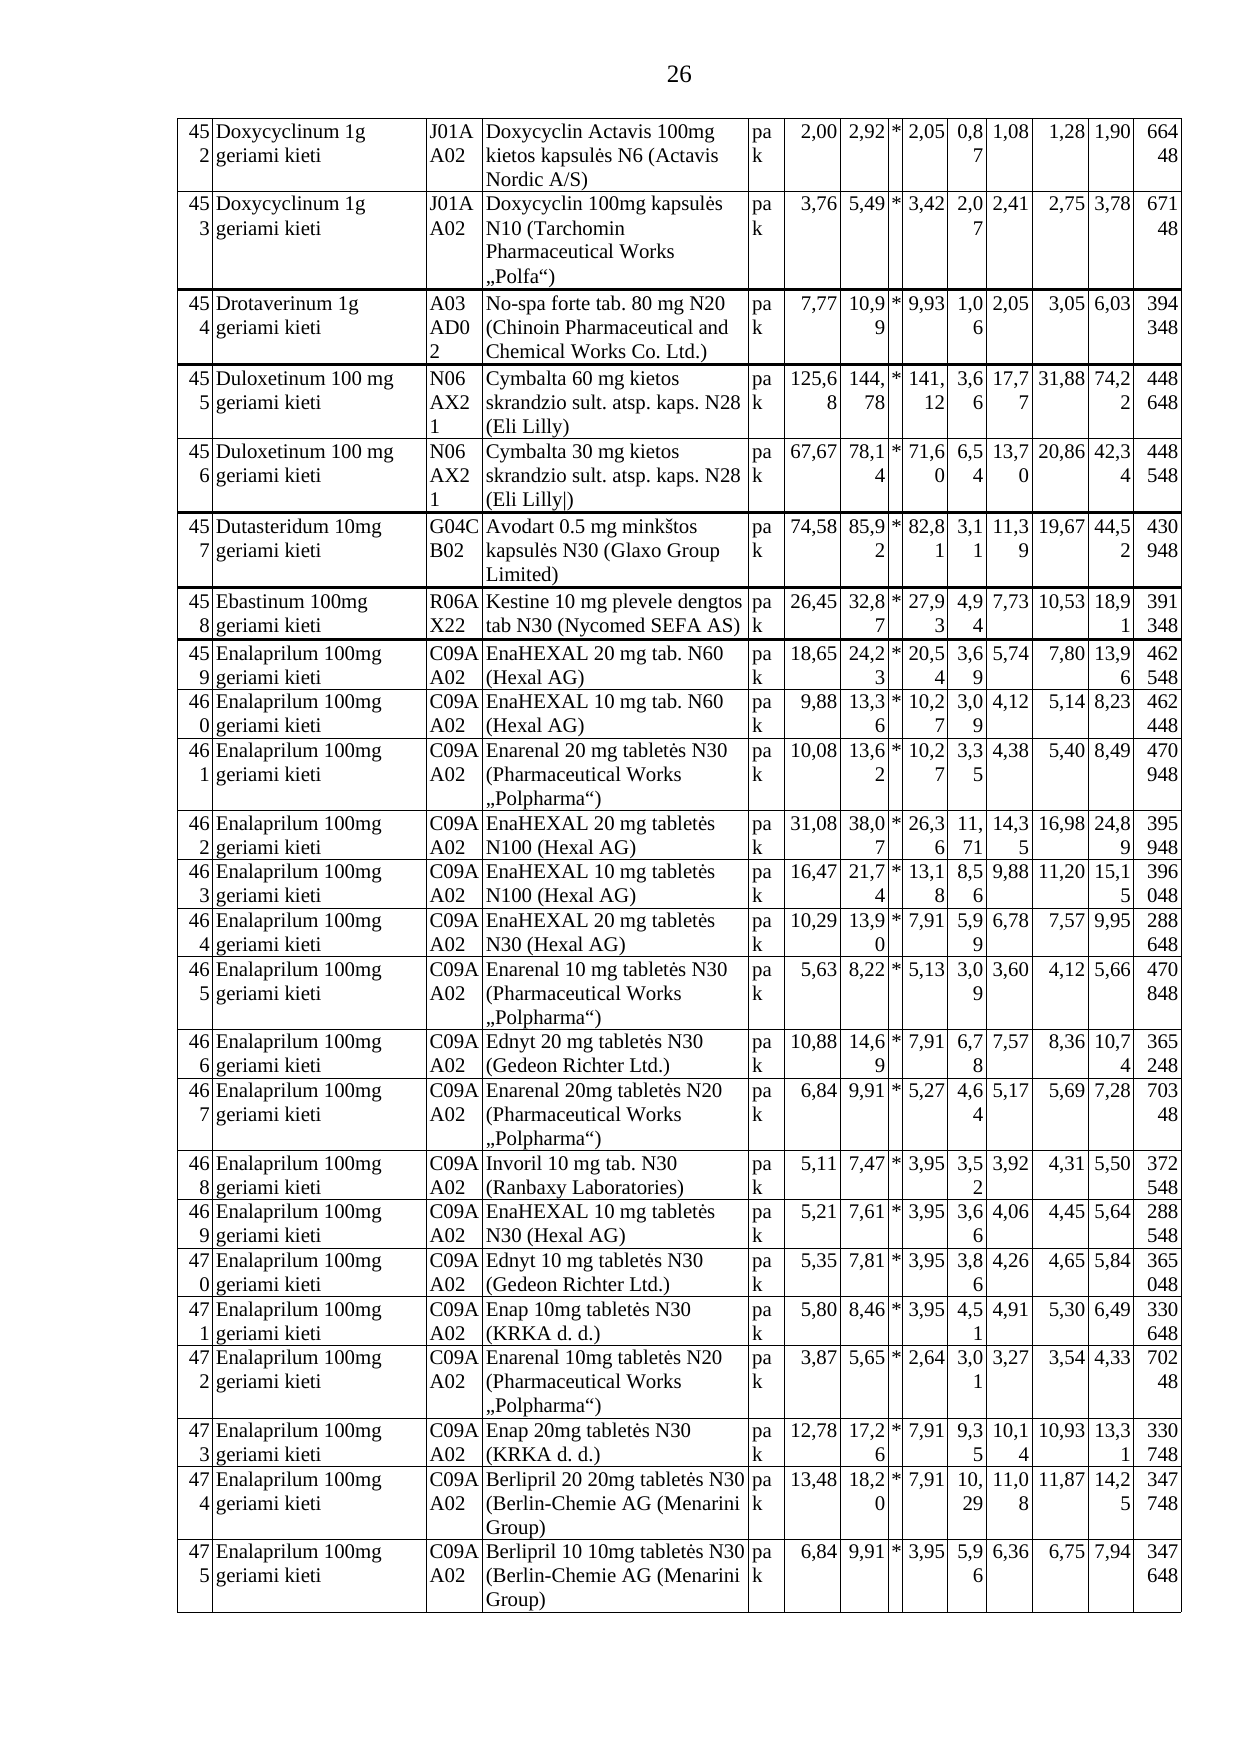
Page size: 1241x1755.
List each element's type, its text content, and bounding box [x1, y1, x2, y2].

table_cell 10,99 [841, 291, 888, 363]
table_cell 5,17 [987, 1079, 1032, 1150]
table_cell 470848 [1134, 957, 1181, 1029]
table_cell Enalaprilum 100mg geriami kieti [213, 909, 426, 956]
table_cell 394348 [1134, 291, 1181, 363]
table_cell 2,05 [903, 119, 947, 191]
table_cell 6,75 [1033, 1540, 1088, 1611]
table_cell 13,31 [1089, 1419, 1133, 1466]
table_cell * [889, 1419, 902, 1466]
table_cell Enalaprilum 100mg geriami kieti [213, 690, 426, 737]
table_cell 3,92 [987, 1151, 1032, 1199]
table_cell 454 [178, 291, 212, 363]
table_cell Doxycyclin 100mg kapsulės N10 (Tarchomin Pharmaceutical Works „Polfa“) [483, 192, 748, 288]
table_cell pak [749, 909, 784, 956]
table_cell C09AA02 [427, 690, 482, 737]
table_cell 85,92 [841, 514, 888, 586]
table_cell 5,35 [785, 1249, 840, 1296]
table_cell 2,05 [987, 291, 1032, 363]
table_cell 4,33 [1089, 1346, 1133, 1417]
table_cell pak [749, 192, 784, 288]
table_cell 13,90 [841, 909, 888, 956]
table_cell 4,12 [987, 690, 1032, 737]
table_cell 4,64 [948, 1079, 986, 1150]
table_cell EnaHEXAL 20 mg tab. N60 (Hexal AG) [483, 641, 748, 689]
table_cell Enalaprilum 100mg geriami kieti [213, 1151, 426, 1199]
table_cell Invoril 10 mg tab. N30 (Ranbaxy Laboratories) [483, 1151, 748, 1199]
table_cell * [889, 589, 902, 637]
table_cell 7,81 [841, 1249, 888, 1296]
table_cell 5,74 [987, 641, 1032, 689]
table_cell EnaHEXAL 10 mg tabletės N100 (Hexal AG) [483, 860, 748, 907]
table_cell pak [749, 1419, 784, 1466]
table_cell 5,50 [1089, 1151, 1133, 1199]
table_cell 395948 [1134, 811, 1181, 859]
table_cell 3,87 [785, 1346, 840, 1417]
table_cell 5,21 [785, 1200, 840, 1247]
table_cell 456 [178, 439, 212, 511]
table_cell A03AD02 [427, 291, 482, 363]
table_cell 3,42 [903, 192, 947, 288]
table_cell C09AA02 [427, 860, 482, 907]
table_cell N06AX21 [427, 439, 482, 511]
table_cell 453 [178, 192, 212, 288]
table_cell 3,95 [903, 1249, 947, 1296]
table_cell pak [749, 860, 784, 907]
table_cell pak [749, 1030, 784, 1077]
table_cell 9,95 [1089, 909, 1133, 956]
table_cell Enap 20mg tabletės N30 (KRKA d. d.) [483, 1419, 748, 1466]
table_cell 3,09 [948, 957, 986, 1029]
table_cell Enap 10mg tabletės N30 (KRKA d. d.) [483, 1297, 748, 1345]
table_cell 6,84 [785, 1540, 840, 1611]
table_cell pak [749, 641, 784, 689]
table_cell pak [749, 811, 784, 859]
table_cell 3,95 [903, 1540, 947, 1611]
table_cell 4,31 [1033, 1151, 1088, 1199]
table_cell pak [749, 1079, 784, 1150]
table_cell 5,84 [1089, 1249, 1133, 1296]
table_cell pak [749, 1467, 784, 1539]
table_cell 7,47 [841, 1151, 888, 1199]
table_cell 42,34 [1089, 439, 1133, 511]
table_cell Enarenal 10mg tabletės N20 (Pharmaceutical Works „Polpharma“) [483, 1346, 748, 1417]
table_cell 4,12 [1033, 957, 1088, 1029]
table_cell 2,64 [903, 1346, 947, 1417]
table_cell Cymbalta 30 mg kietos skrandzio sult. atsp. kaps. N28 (Eli Lilly|) [483, 439, 748, 511]
table_cell 8,23 [1089, 690, 1133, 737]
table_cell N06AX21 [427, 366, 482, 438]
table_cell 467 [178, 1079, 212, 1150]
table_cell 3,69 [948, 641, 986, 689]
table_cell 44,52 [1089, 514, 1133, 586]
table_cell 5,14 [1033, 690, 1088, 737]
table_cell 3,66 [948, 366, 986, 438]
table_cell C09AA02 [427, 957, 482, 1029]
table_cell R06AX22 [427, 589, 482, 637]
table_cell 4,06 [987, 1200, 1032, 1247]
table_cell 1,28 [1033, 119, 1088, 191]
table_cell 31,08 [785, 811, 840, 859]
table_cell Doxycyclinum 1g geriami kieti [213, 119, 426, 191]
table_cell 3,95 [903, 1151, 947, 1199]
table_cell 7,94 [1089, 1540, 1133, 1611]
table_cell C09AA02 [427, 1151, 482, 1199]
table_cell 18,91 [1089, 589, 1133, 637]
table_cell 17,77 [987, 366, 1032, 438]
table_cell 7,80 [1033, 641, 1088, 689]
table_cell C09AA02 [427, 1467, 482, 1539]
table_cell Doxycyclin Actavis 100mg kietos kapsulės N6 (Actavis Nordic A/S) [483, 119, 748, 191]
table_cell 430948 [1134, 514, 1181, 586]
table_cell * [889, 641, 902, 689]
table_cell EnaHEXAL 20 mg tabletės N30 (Hexal AG) [483, 909, 748, 956]
table_cell C09AA02 [427, 1030, 482, 1077]
table_cell Duloxetinum 100 mg geriami kieti [213, 366, 426, 438]
table_cell C09AA02 [427, 1540, 482, 1611]
table_cell 5,99 [948, 909, 986, 956]
table_cell 31,88 [1033, 366, 1088, 438]
table_cell 5,30 [1033, 1297, 1088, 1345]
table_cell 6,78 [948, 1030, 986, 1077]
table_cell 10,93 [1033, 1419, 1088, 1466]
table_cell pak [749, 366, 784, 438]
table_cell 7,77 [785, 291, 840, 363]
table_cell * [889, 1297, 902, 1345]
table_cell 10,53 [1033, 589, 1088, 637]
table_cell C09AA02 [427, 1419, 482, 1466]
table_cell 372548 [1134, 1151, 1181, 1199]
table_cell 2,07 [948, 192, 986, 288]
table_cell 5,96 [948, 1540, 986, 1611]
table_cell 8,56 [948, 860, 986, 907]
table_cell 457 [178, 514, 212, 586]
table_cell C09AA02 [427, 1249, 482, 1296]
table_cell 2,75 [1033, 192, 1088, 288]
table_cell 7,91 [903, 1419, 947, 1466]
table_cell 9,93 [903, 291, 947, 363]
table_cell J01AA02 [427, 192, 482, 288]
table_cell * [889, 909, 902, 956]
table_cell pak [749, 1249, 784, 1296]
table_cell * [889, 739, 902, 810]
table_cell 6,54 [948, 439, 986, 511]
table_cell 3,05 [1033, 291, 1088, 363]
table_cell Enalaprilum 100mg geriami kieti [213, 739, 426, 810]
table_cell 19,67 [1033, 514, 1088, 586]
table_cell 3,11 [948, 514, 986, 586]
table_cell Cymbalta 60 mg kietos skrandzio sult. atsp. kaps. N28 (Eli Lilly) [483, 366, 748, 438]
table_cell 1,90 [1089, 119, 1133, 191]
table_cell 4,91 [987, 1297, 1032, 1345]
table_cell 78,14 [841, 439, 888, 511]
table_cell 4,51 [948, 1297, 986, 1345]
table_cell 4,65 [1033, 1249, 1088, 1296]
table_cell * [889, 1467, 902, 1539]
table_cell Berlipril 10 10mg tabletės N30 (Berlin-Chemie AG (Menarini Group) [483, 1540, 748, 1611]
table_cell 20,54 [903, 641, 947, 689]
table_cell 13,48 [785, 1467, 840, 1539]
table_cell 288548 [1134, 1200, 1181, 1247]
table_cell * [889, 1249, 902, 1296]
table_cell 21,74 [841, 860, 888, 907]
table_cell 7,57 [987, 1030, 1032, 1077]
table_cell 10,08 [785, 739, 840, 810]
table_cell 13,70 [987, 439, 1032, 511]
table_cell Enalaprilum 100mg geriami kieti [213, 1200, 426, 1247]
table_cell 17,26 [841, 1419, 888, 1466]
table_cell Enalaprilum 100mg geriami kieti [213, 1346, 426, 1417]
table_cell 5,69 [1033, 1079, 1088, 1150]
table_cell * [889, 957, 902, 1029]
table_cell 14,69 [841, 1030, 888, 1077]
table_cell 14,25 [1089, 1467, 1133, 1539]
table_cell No-spa forte tab. 80 mg N20 (Chinoin Pharmaceutical and Chemical Works Co. Ltd.) [483, 291, 748, 363]
table_cell 11,08 [987, 1467, 1032, 1539]
table_cell 9,91 [841, 1079, 888, 1150]
table_cell * [889, 1079, 902, 1150]
table_cell 5,49 [841, 192, 888, 288]
table_cell J01AA02 [427, 119, 482, 191]
table_cell 9,88 [785, 690, 840, 737]
table_cell Enalaprilum 100mg geriami kieti [213, 1297, 426, 1345]
table_cell pak [749, 1297, 784, 1345]
table_cell 10,27 [903, 690, 947, 737]
table_cell Drotaverinum 1g geriami kieti [213, 291, 426, 363]
table_cell * [889, 119, 902, 191]
table_cell 5,64 [1089, 1200, 1133, 1247]
table_cell Enalaprilum 100mg geriami kieti [213, 1249, 426, 1296]
table_cell 3,52 [948, 1151, 986, 1199]
table_cell pak [749, 439, 784, 511]
table_cell 7,91 [903, 909, 947, 956]
table_cell 2,41 [987, 192, 1032, 288]
table_cell pak [749, 119, 784, 191]
table_cell 67148 [1134, 192, 1181, 288]
table_cell 468 [178, 1151, 212, 1199]
table_cell 10,74 [1089, 1030, 1133, 1077]
table_cell 7,57 [1033, 909, 1088, 956]
table_cell 448548 [1134, 439, 1181, 511]
table_cell Ednyt 20 mg tabletės N30 (Gedeon Richter Ltd.) [483, 1030, 748, 1077]
table_cell 20,86 [1033, 439, 1088, 511]
table_cell 5,13 [903, 957, 947, 1029]
table_cell Enalaprilum 100mg geriami kieti [213, 1030, 426, 1077]
table_cell 5,40 [1033, 739, 1088, 810]
table_cell 10,14 [987, 1419, 1032, 1466]
table_cell 473 [178, 1419, 212, 1466]
table_cell 10,29 [948, 1467, 986, 1539]
table_cell Enalaprilum 100mg geriami kieti [213, 1540, 426, 1611]
table_cell 26,45 [785, 589, 840, 637]
table_cell * [889, 291, 902, 363]
table_cell 462448 [1134, 690, 1181, 737]
table_cell C09AA02 [427, 1200, 482, 1247]
table_cell 4,94 [948, 589, 986, 637]
table_cell 11,87 [1033, 1467, 1088, 1539]
table_cell C09AA02 [427, 1297, 482, 1345]
table_cell Enalaprilum 100mg geriami kieti [213, 811, 426, 859]
table_cell 3,86 [948, 1249, 986, 1296]
table_cell * [889, 1151, 902, 1199]
table_cell 144,78 [841, 366, 888, 438]
table_cell 365248 [1134, 1030, 1181, 1077]
table_cell 13,36 [841, 690, 888, 737]
table_cell 11,71 [948, 811, 986, 859]
table_cell 3,35 [948, 739, 986, 810]
table_cell pak [749, 589, 784, 637]
table_cell 6,84 [785, 1079, 840, 1150]
table_cell 125,68 [785, 366, 840, 438]
table_cell 470948 [1134, 739, 1181, 810]
table_cell pak [749, 1151, 784, 1199]
table_cell * [889, 1200, 902, 1247]
table_cell 26,36 [903, 811, 947, 859]
table_cell 16,47 [785, 860, 840, 907]
table_cell 3,66 [948, 1200, 986, 1247]
table_cell 1,06 [948, 291, 986, 363]
table_cell 8,22 [841, 957, 888, 1029]
table_cell 3,01 [948, 1346, 986, 1417]
table_cell 2,92 [841, 119, 888, 191]
table_cell Kestine 10 mg plevele dengtos tab N30 (Nycomed SEFA AS) [483, 589, 748, 637]
table_cell 32,87 [841, 589, 888, 637]
table_cell Enalaprilum 100mg geriami kieti [213, 1419, 426, 1466]
table_cell C09AA02 [427, 1079, 482, 1150]
table_cell 67,67 [785, 439, 840, 511]
table_cell 9,91 [841, 1540, 888, 1611]
table_cell 7,73 [987, 589, 1032, 637]
table_cell Enarenal 20mg tabletės N20 (Pharmaceutical Works „Polpharma“) [483, 1079, 748, 1150]
table_cell 466 [178, 1030, 212, 1077]
table_cell 70248 [1134, 1346, 1181, 1417]
table_cell 7,28 [1089, 1079, 1133, 1150]
table_cell pak [749, 690, 784, 737]
table_cell 8,49 [1089, 739, 1133, 810]
table_cell 9,88 [987, 860, 1032, 907]
table_cell 472 [178, 1346, 212, 1417]
table_cell 5,65 [841, 1346, 888, 1417]
table_cell Enarenal 10 mg tabletės N30 (Pharmaceutical Works „Polpharma“) [483, 957, 748, 1029]
table_cell 464 [178, 909, 212, 956]
table_cell 3,78 [1089, 192, 1133, 288]
table_cell 82,81 [903, 514, 947, 586]
table_cell Enarenal 20 mg tabletės N30 (Pharmaceutical Works „Polpharma“) [483, 739, 748, 810]
table_cell 8,46 [841, 1297, 888, 1345]
table_cell Berlipril 20 20mg tabletės N30 (Berlin-Chemie AG (Menarini Group) [483, 1467, 748, 1539]
table_cell 74,22 [1089, 366, 1133, 438]
table_cell 474 [178, 1467, 212, 1539]
table_cell 3,27 [987, 1346, 1032, 1417]
table_cell 462548 [1134, 641, 1181, 689]
table_cell 10,88 [785, 1030, 840, 1077]
table_cell * [889, 514, 902, 586]
table_cell 9,35 [948, 1419, 986, 1466]
table_cell C09AA02 [427, 739, 482, 810]
table_cell 5,80 [785, 1297, 840, 1345]
table_cell 396048 [1134, 860, 1181, 907]
table_cell 10,27 [903, 739, 947, 810]
table_cell 6,78 [987, 909, 1032, 956]
table_cell 15,15 [1089, 860, 1133, 907]
table_cell Avodart 0.5 mg minkštos kapsulės N30 (Glaxo Group Limited) [483, 514, 748, 586]
table_cell 6,49 [1089, 1297, 1133, 1345]
table_cell 461 [178, 739, 212, 810]
table_cell 7,91 [903, 1030, 947, 1077]
table_cell 347648 [1134, 1540, 1181, 1611]
table_cell pak [749, 1200, 784, 1247]
table_cell 347748 [1134, 1467, 1181, 1539]
table_cell 3,60 [987, 957, 1032, 1029]
table_cell 2,00 [785, 119, 840, 191]
table_cell * [889, 1346, 902, 1417]
table_cell 4,45 [1033, 1200, 1088, 1247]
table_cell 16,98 [1033, 811, 1088, 859]
table_cell 3,54 [1033, 1346, 1088, 1417]
table_cell * [889, 811, 902, 859]
table_cell 288648 [1134, 909, 1181, 956]
table_cell 448648 [1134, 366, 1181, 438]
table_cell 3,76 [785, 192, 840, 288]
table_cell 18,65 [785, 641, 840, 689]
table_cell 455 [178, 366, 212, 438]
table_cell pak [749, 514, 784, 586]
table_cell C09AA02 [427, 811, 482, 859]
table_cell Dutasteridum 10mg geriami kieti [213, 514, 426, 586]
table_cell 0,87 [948, 119, 986, 191]
table_cell 5,63 [785, 957, 840, 1029]
table_cell * [889, 1030, 902, 1077]
table_cell 462 [178, 811, 212, 859]
table_cell 66448 [1134, 119, 1181, 191]
table_cell * [889, 366, 902, 438]
table_cell 4,26 [987, 1249, 1032, 1296]
table_cell 330748 [1134, 1419, 1181, 1466]
table_cell * [889, 439, 902, 511]
table_cell 470 [178, 1249, 212, 1296]
table_cell 7,91 [903, 1467, 947, 1539]
table_cell 24,23 [841, 641, 888, 689]
table_cell Enalaprilum 100mg geriami kieti [213, 860, 426, 907]
table_cell Enalaprilum 100mg geriami kieti [213, 1467, 426, 1539]
table_cell * [889, 860, 902, 907]
table_cell G04CB02 [427, 514, 482, 586]
table_cell 6,03 [1089, 291, 1133, 363]
table_cell Enalaprilum 100mg geriami kieti [213, 1079, 426, 1150]
table_cell 13,62 [841, 739, 888, 810]
table_cell * [889, 192, 902, 288]
table_cell 12,78 [785, 1419, 840, 1466]
table_cell pak [749, 291, 784, 363]
table_cell 3,95 [903, 1297, 947, 1345]
table_cell 3,09 [948, 690, 986, 737]
table_cell 1,08 [987, 119, 1032, 191]
table_cell 24,89 [1089, 811, 1133, 859]
table_cell 458 [178, 589, 212, 637]
table_cell 471 [178, 1297, 212, 1345]
table_cell Enalaprilum 100mg geriami kieti [213, 957, 426, 1029]
table_cell Doxycyclinum 1g geriami kieti [213, 192, 426, 288]
table_cell 459 [178, 641, 212, 689]
table_cell EnaHEXAL 10 mg tabletės N30 (Hexal AG) [483, 1200, 748, 1247]
table_cell 4,38 [987, 739, 1032, 810]
table_cell 5,11 [785, 1151, 840, 1199]
table_cell 463 [178, 860, 212, 907]
table_cell C09AA02 [427, 1346, 482, 1417]
table_cell 13,96 [1089, 641, 1133, 689]
table_cell pak [749, 1346, 784, 1417]
table_cell 5,27 [903, 1079, 947, 1150]
table_cell pak [749, 1540, 784, 1611]
table_cell pak [749, 957, 784, 1029]
table_cell Ednyt 10 mg tabletės N30 (Gedeon Richter Ltd.) [483, 1249, 748, 1296]
table_cell Ebastinum 100mg geriami kieti [213, 589, 426, 637]
table_cell 18,20 [841, 1467, 888, 1539]
table_cell 460 [178, 690, 212, 737]
table_cell 7,61 [841, 1200, 888, 1247]
table_cell * [889, 1540, 902, 1611]
table_cell EnaHEXAL 20 mg tabletės N100 (Hexal AG) [483, 811, 748, 859]
table_cell 13,18 [903, 860, 947, 907]
table_cell 74,58 [785, 514, 840, 586]
table_cell 391348 [1134, 589, 1181, 637]
table_cell 465 [178, 957, 212, 1029]
table_cell 6,36 [987, 1540, 1032, 1611]
table_cell C09AA02 [427, 641, 482, 689]
table_cell 475 [178, 1540, 212, 1611]
table_cell 38,07 [841, 811, 888, 859]
table_cell 141,12 [903, 366, 947, 438]
table_cell 27,93 [903, 589, 947, 637]
table_cell EnaHEXAL 10 mg tab. N60 (Hexal AG) [483, 690, 748, 737]
table_cell C09AA02 [427, 909, 482, 956]
table_cell 14,35 [987, 811, 1032, 859]
table_cell 70348 [1134, 1079, 1181, 1150]
table_cell 5,66 [1089, 957, 1133, 1029]
table_cell 365048 [1134, 1249, 1181, 1296]
table_cell 71,60 [903, 439, 947, 511]
table_cell 10,29 [785, 909, 840, 956]
table_cell 3,95 [903, 1200, 947, 1247]
table_cell 330648 [1134, 1297, 1181, 1345]
table_cell * [889, 690, 902, 737]
table_cell pak [749, 739, 784, 810]
table_cell 469 [178, 1200, 212, 1247]
table_cell 8,36 [1033, 1030, 1088, 1077]
table_cell Enalaprilum 100mg geriami kieti [213, 641, 426, 689]
table_cell 11,39 [987, 514, 1032, 586]
table_cell Duloxetinum 100 mg geriami kieti [213, 439, 426, 511]
table_cell 452 [178, 119, 212, 191]
table_cell 11,20 [1033, 860, 1088, 907]
